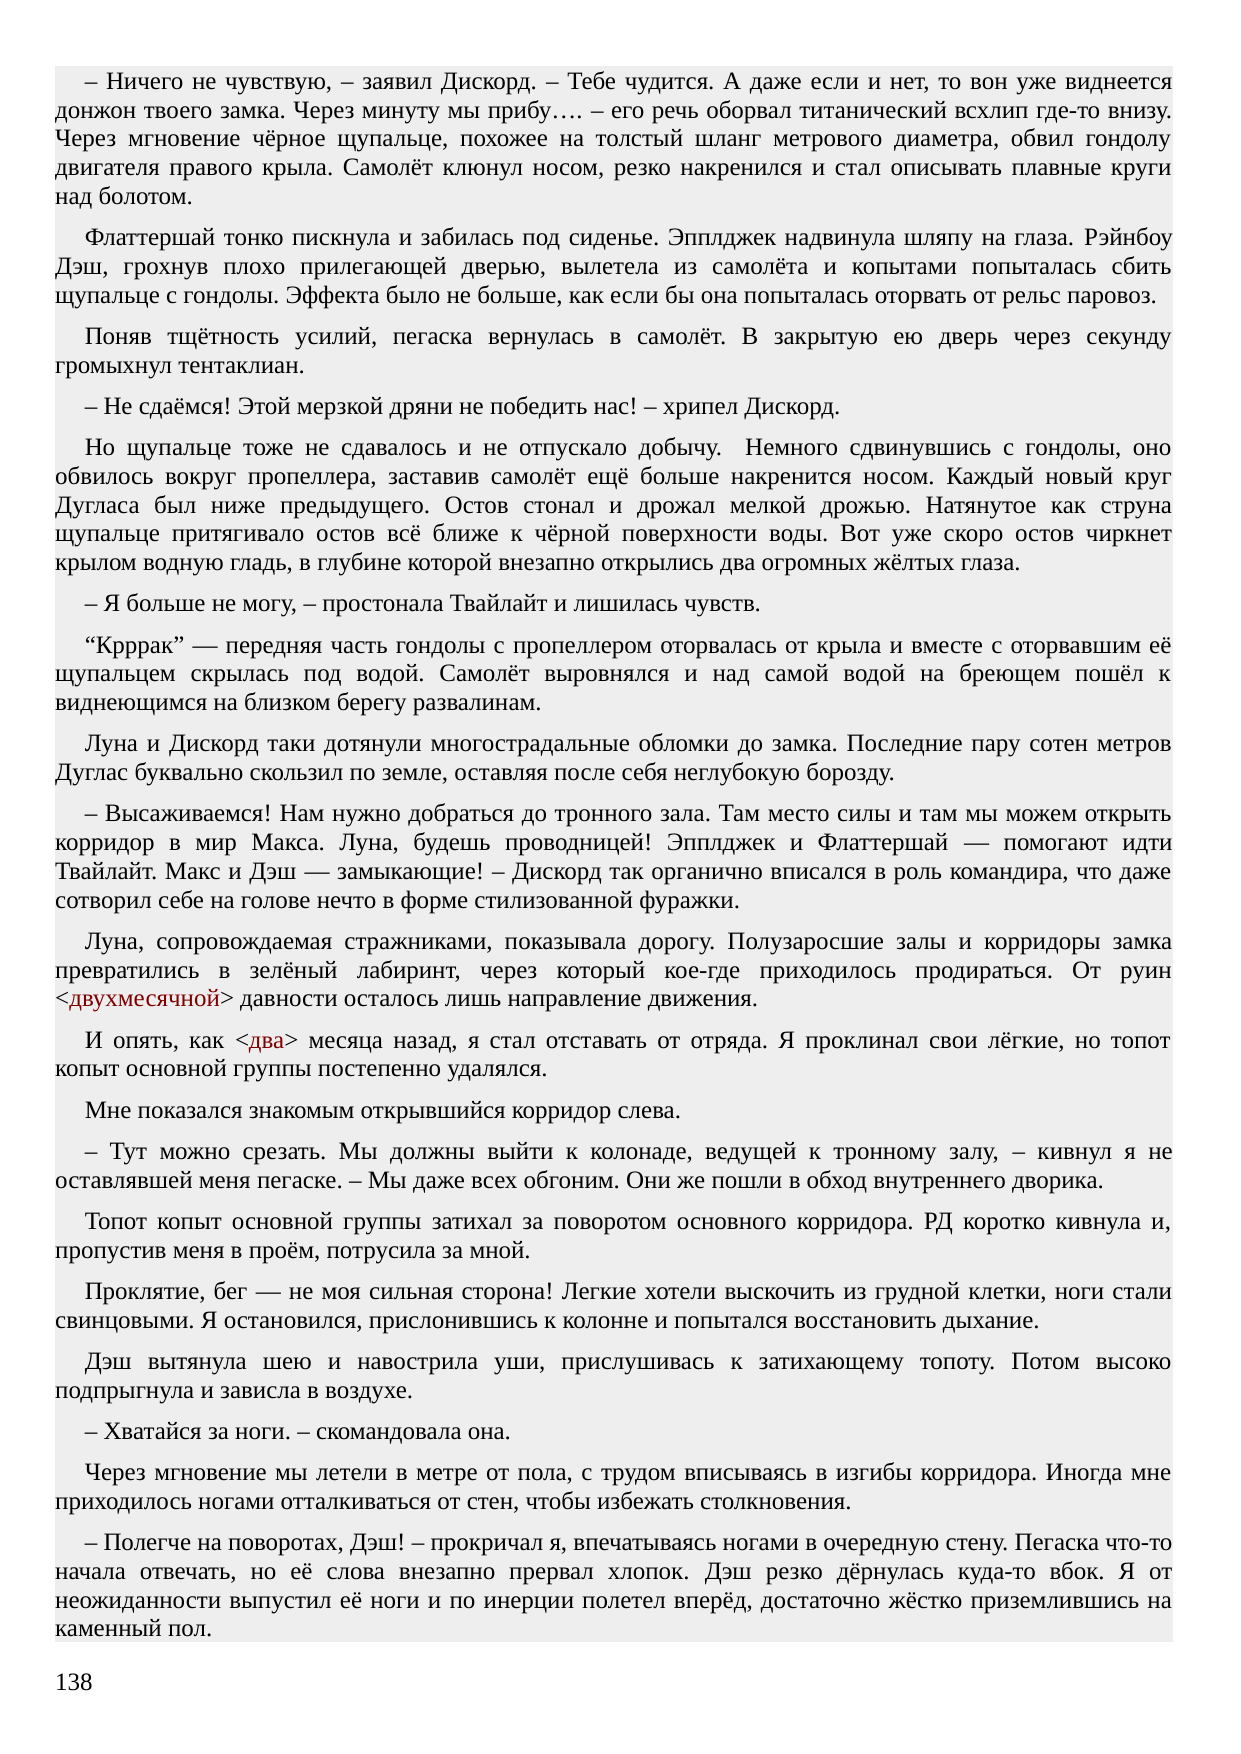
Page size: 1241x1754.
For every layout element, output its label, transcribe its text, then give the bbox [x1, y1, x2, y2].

text Проклятие, бег — не моя сильная сторона! Легкие хотели выскочить из грудной клетки, ноги стали свинцовыми. Я остановился, прислонившись к колонне и попытался восстановить дыхание. [55, 1276, 1173, 1333]
text – Высаживаемся! Нам нужно добраться до тронного зала. Там место силы и там мы можем открыть корридор в мир Макса. Луна, будешь проводницей! Эпплджек и Флаттершай — помогают идти Твайлайт. Макс и Дэш — замыкающие! – Дискорд так органично вписался в роль командира, что даже сотворил себе на голове нечто в форме стилизованной фуражки. [55, 798, 1173, 913]
text Поняв тщётность усилий, пегаска вернулась в самолёт. В закрытую ею дверь через секунду громыхнул тентаклиан. [55, 321, 1173, 378]
text И опять, как <два> месяца назад, я стал отставать от отряда. Я проклинал свои лёгкие, но топот копыт основной группы постепенно удалялся. [55, 1025, 1173, 1082]
text Топот копыт основной группы затихал за поворотом основного корридора. РД коротко кивнула и, пропустив меня в проём, потрусила за мной. [55, 1206, 1173, 1263]
text Мне показался знакомым открывшийся корридор слева. [55, 1095, 1173, 1123]
text – Не сдаёмся! Этой мерзкой дряни не победить нас! – хрипел Дискорд. [55, 391, 1173, 420]
text – Ничего не чувствую, – заявил Дискорд. – Тебе чудится. А даже если и нет, то вон уже виднеется донжон твоего замка. Через минуту мы прибу…. – его речь оборвал титанический всхлип где-то внизу. Через мгновение чёрное щупальце, похожее на толстый шланг метрового диаметра, обвил гондолу двигателя правого крыла. Самолёт клюнул носом, резко накренился и стал описывать плавные круги над болотом. [55, 66, 1173, 210]
text – Тут можно срезать. Мы должны выйти к колонаде, ведущей к тронному залу, – кивнул я не оставлявшей меня пегаске. – Мы даже всех обгоним. Они же пошли в обход внутреннего дворика. [55, 1136, 1173, 1193]
text Через мгновение мы летели в метре от пола, с трудом вписываясь в изгибы корридора. Иногда мне приходилось ногами отталкиваться от стен, чтобы избежать столкновения. [55, 1457, 1173, 1515]
text Но щупальце тоже не сдавалось и не отпускало добычу. Немного сдвинувшись с гондолы, оно обвилось вокруг пропеллера, заставив самолёт ещё больше накренится носом. Каждый новый круг Дугласа был ниже предыдущего. Остов стонал и дрожал мелкой дрожью. Натянутое как струна щупальце притягивало остов всё ближе к чёрной поверхности воды. Вот уже скоро остов чиркнет крылом водную гладь, в глубине которой внезапно открылись два огромных жёлтых глаза. [55, 432, 1173, 576]
text Луна, сопровождаемая стражниками, показывала дорогу. Полузаросшие залы и корридоры замка превратились в зелёный лабиринт, через который кое-где приходилось продираться. От руин <двухмесячной> давности осталось лишь направление движения. [55, 926, 1173, 1012]
text – Я больше не могу, – простонала Твайлайт и лишилась чувств. [55, 588, 1173, 617]
text “Крррак” — передняя часть гондолы с пропеллером оторвалась от крыла и вместе с оторвавшим её щупальцем скрылась под водой. Самолёт выровнялся и над самой водой на бреющем пошёл к виднеющимся на близком берегу развалинам. [55, 630, 1173, 716]
text Луна и Дискорд таки дотянули многострадальные обломки до замка. Последние пару сотен метров Дуглас буквально скользил по земле, оставляя после себя неглубокую борозду. [55, 728, 1173, 786]
text Флаттершай тонко пискнула и забилась под сиденье. Эпплджек надвинула шляпу на глаза. Рэйнбоу Дэш, грохнув плохо прилегающей дверью, вылетела из самолёта и копытами попыталась сбить щупальце с гондолы. Эффекта было не больше, как если бы она попыталась оторвать от рельс паровоз. [55, 222, 1173, 308]
text – Хватайся за ноги. – скомандовала она. [55, 1416, 1173, 1445]
text – Полегче на поворотах, Дэш! – прокричал я, впечатываясь ногами в очередную стену. Пегаска что-то начала отвечать, но её слова внезапно прервал хлопок. Дэш резко дёрнулась куда-то вбок. Я от неожиданности выпустил её ноги и по инерции полетел вперёд, достаточно жёстко приземлившись на каменный пол. [55, 1527, 1173, 1642]
text Дэш вытянула шею и навострила уши, прислушивась к затихающему топоту. Потом высоко подпрыгнула и зависла в воздухе. [55, 1346, 1173, 1403]
